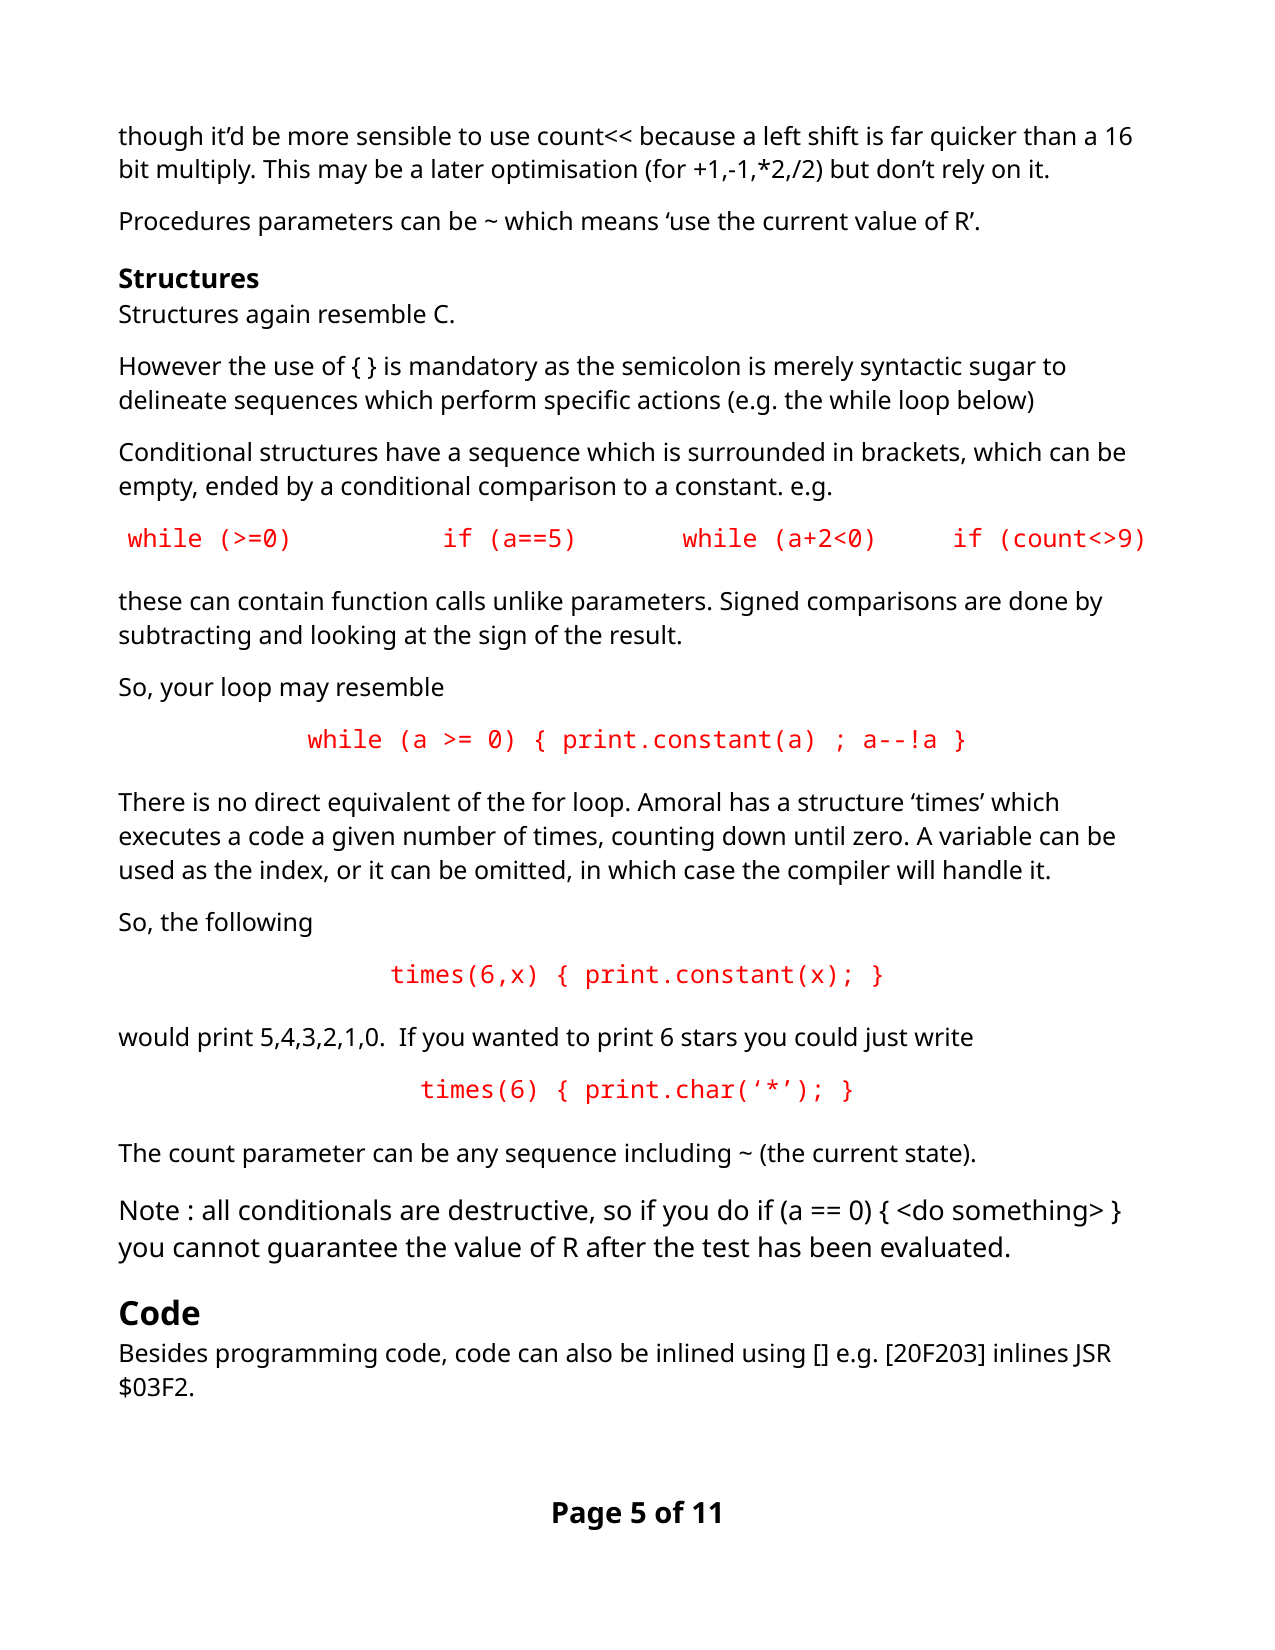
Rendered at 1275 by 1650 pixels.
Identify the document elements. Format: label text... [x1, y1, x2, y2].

text So, the following [118, 905, 1157, 939]
text The count parameter can be any sequence including ~ (the current state). [118, 1135, 1157, 1169]
text though it’d be more sensible to use count<< because a left shift is far quicker than a 16 bit multiply. This may be a later optimisation (for +1,-1,*2,/2) but don’t rely on it. [118, 118, 1157, 186]
text would print 5,4,3,2,1,0. If you wanted to print 6 stars you could just write [118, 1020, 1157, 1054]
text So, your loop may resemble [118, 669, 1157, 704]
text However the use of { } is mandatory as the semicolon is merely syntactic sugar to delineate sequences which perform specific actions (e.g. the while loop below) [118, 348, 1157, 417]
subtitle Note : all conditionals are destructive, so if you do if (a == 0) { <do something> } you cannot guarantee the value of R after the test has been evaluated. [118, 1191, 1157, 1265]
text times(6,x) { print.constant(x); } [118, 957, 1157, 991]
text There is no direct equivalent of the for loop. Amoral has a structure ‘times’ which executes a code a given number of times, counting down until zero. A variable can be used as the index, or it can be omitted, in which case the compiler will handle it. [118, 785, 1157, 887]
text while (a >= 0) { print.constant(a) ; a--!a } [118, 721, 1157, 755]
text times(6) { print.char(‘*’); } [118, 1072, 1157, 1106]
text Conditional structures have a sequence which is surrounded in brackets, which can be empty, ended by a conditional comparison to a constant. e.g. [118, 434, 1157, 502]
subtitle Code [118, 1290, 1157, 1336]
text Structures again resemble C. [118, 297, 1157, 331]
text Procedures parameters can be ~ which means ‘use the current value of R’. [118, 204, 1157, 238]
text these can contain function calls unlike parameters. Signed comparisons are done by subtracting and looking at the sign of the result. [118, 584, 1157, 652]
text Besides programming code, code can also be inlined using [] e.g. [20F203] inlines JSR $03F2. [118, 1336, 1157, 1404]
text while (>=0) if (a==5) while (a+2<0) if (count<>9) [118, 520, 1157, 554]
subtitle Structures [118, 260, 1157, 297]
